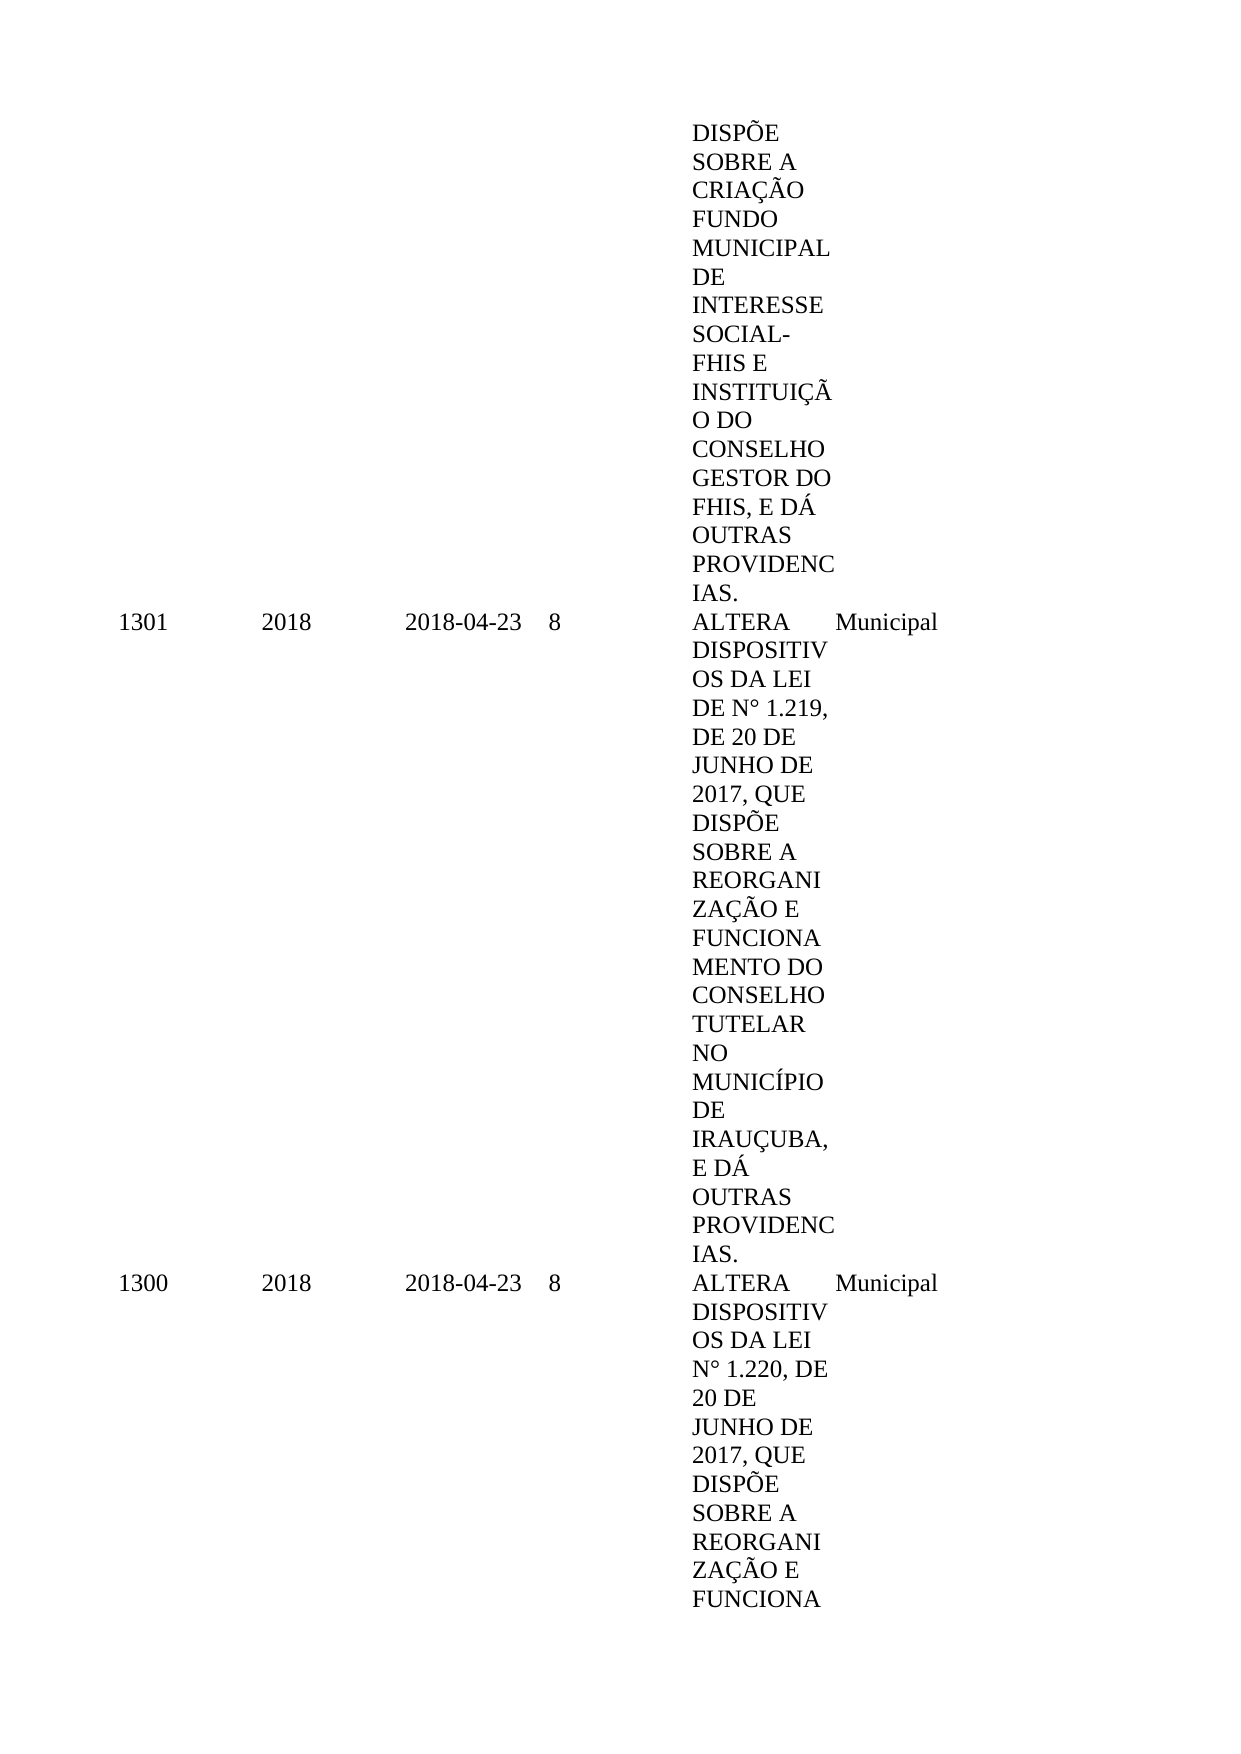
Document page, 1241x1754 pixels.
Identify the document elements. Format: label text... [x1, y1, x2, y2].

table_cell 2018-04-23 [405, 1268, 548, 1613]
table_cell 8 [548, 1268, 692, 1613]
table_cell [405, 118, 548, 607]
table_cell ALTERA DISPOSITIVOS DA LEI DE N° 1.219, DE 20 DE JUNHO DE 2017, QUE DISPÕE SOBRE A REORGANIZAÇÃO E FUNCIONAMENTO DO CONSELHO TUTELAR NO MUNICÍPIO DE IRAUÇUBA, E DÁ OUTRAS PROVIDENCIAS. [692, 607, 835, 1268]
table_cell 8 [548, 607, 692, 1268]
table_cell 1301 [118, 607, 261, 1268]
table_cell 1300 [118, 1268, 261, 1613]
table_cell 2018 [261, 1268, 405, 1613]
table_cell Municipal [835, 1268, 979, 1613]
table_cell [118, 118, 261, 607]
table_cell [979, 1268, 1122, 1613]
table_cell DISPÕE SOBRE A CRIAÇÃO FUNDO MUNICIPAL DE INTERESSE SOCIAL-FHIS E INSTITUIÇÃO DO CONSELHO GESTOR DO FHIS, E DÁ OUTRAS PROVIDENCIAS. [692, 118, 835, 607]
table_cell Municipal [835, 607, 979, 1268]
table_cell [548, 118, 692, 607]
table_cell 2018-04-23 [405, 607, 548, 1268]
table_cell ALTERA DISPOSITIVOS DA LEI N° 1.220, DE 20 DE JUNHO DE 2017, QUE DISPÕE SOBRE A REORGANIZAÇÃO E FUNCIONA [692, 1268, 835, 1613]
table_cell [261, 118, 405, 607]
table_cell [979, 118, 1122, 607]
table_cell [835, 118, 979, 607]
table_cell 2018 [261, 607, 405, 1268]
table_cell [979, 607, 1122, 1268]
